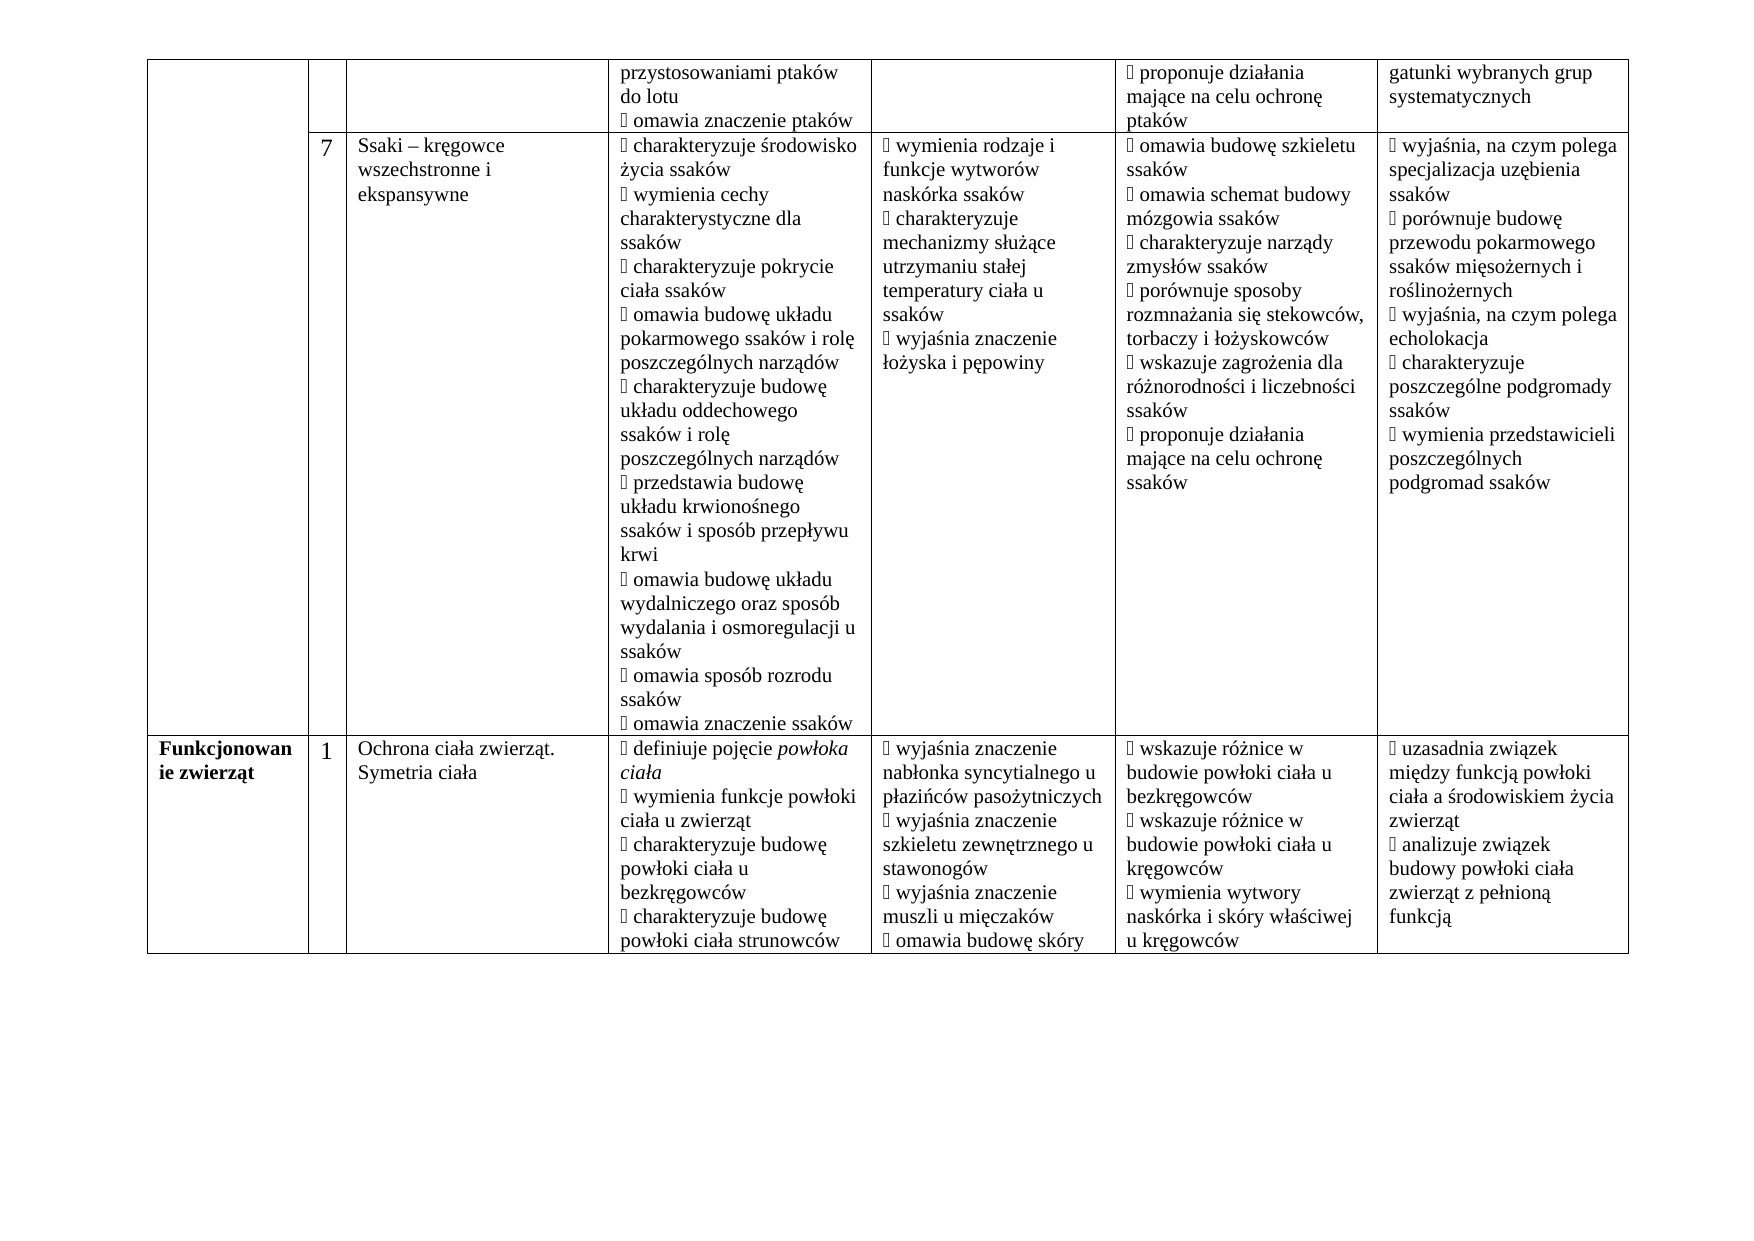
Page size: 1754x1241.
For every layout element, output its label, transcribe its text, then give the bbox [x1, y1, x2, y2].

table_cell przystosowaniami ptaków do lotu  omawia znaczenie ptaków [609, 60, 871, 132]
table_cell [148, 60, 308, 735]
table_cell  definiuje pojęcie powłoka ciała  wymienia funkcje powłoki ciała u zwierząt  charakteryzuje budowę powłoki ciała u bezkręgowców  charakteryzuje budowę powłoki ciała strunowców [609, 736, 871, 952]
table_cell  wskazuje różnice w budowie powłoki ciała u bezkręgowców  wskazuje różnice w budowie powłoki ciała u kręgowców  wymienia wytwory naskórka i skóry właściwej u kręgowców [1116, 736, 1377, 952]
table_cell [347, 60, 608, 132]
table_cell  proponuje działania mające na celu ochronę ptaków [1116, 60, 1377, 132]
table_cell  wyjaśnia znaczenie nabłonka syncytialnego u płazińców pasożytniczych  wyjaśnia znaczenie szkieletu zewnętrznego u stawonogów  wyjaśnia znaczenie muszli u mięczaków  omawia budowę skóry [872, 736, 1115, 952]
table_cell Ochrona ciała zwierząt. Symetria ciała [347, 736, 608, 952]
table_cell 7 [309, 133, 346, 735]
table_cell Funkcjonowanie zwierząt [148, 736, 308, 952]
table_cell  charakteryzuje środowisko życia ssaków  wymienia cechy charakterystyczne dla ssaków  charakteryzuje pokrycie ciała ssaków  omawia budowę układu pokarmowego ssaków i rolę poszczególnych narządów  charakteryzuje budowę układu oddechowego ssaków i rolę poszczególnych narządów  przedstawia budowę układu krwionośnego ssaków i sposób przepływu krwi  omawia budowę układu wydalniczego oraz sposób wydalania i osmoregulacji u ssaków  omawia sposób rozrodu ssaków  omawia znaczenie ssaków [609, 133, 871, 735]
table_cell  uzasadnia związek między funkcją powłoki ciała a środowiskiem życia zwierząt  analizuje związek budowy powłoki ciała zwierząt z pełnioną funkcją [1378, 736, 1628, 952]
table_cell  omawia budowę szkieletu ssaków  omawia schemat budowy mózgowia ssaków  charakteryzuje narządy zmysłów ssaków  porównuje sposoby rozmnażania się stekowców, torbaczy i łożyskowców  wskazuje zagrożenia dla różnorodności i liczebności ssaków  proponuje działania mające na celu ochronę ssaków [1116, 133, 1377, 735]
table_cell [872, 60, 1115, 132]
table_cell [309, 60, 346, 132]
table_cell  wyjaśnia, na czym polega specjalizacja uzębienia ssaków  porównuje budowę przewodu pokarmowego ssaków mięsożernych i roślinożernych  wyjaśnia, na czym polega echolokacja  charakteryzuje poszczególne podgromady ssaków  wymienia przedstawicieli poszczególnych podgromad ssaków [1378, 133, 1628, 735]
table_cell Ssaki – kręgowce wszechstronne i ekspansywne [347, 133, 608, 735]
table_cell gatunki wybranych grup systematycznych [1378, 60, 1628, 132]
table_cell  wymienia rodzaje i funkcje wytworów naskórka ssaków  charakteryzuje mechanizmy służące utrzymaniu stałej temperatury ciała u ssaków  wyjaśnia znaczenie łożyska i pępowiny [872, 133, 1115, 735]
table_cell 1 [309, 736, 346, 952]
